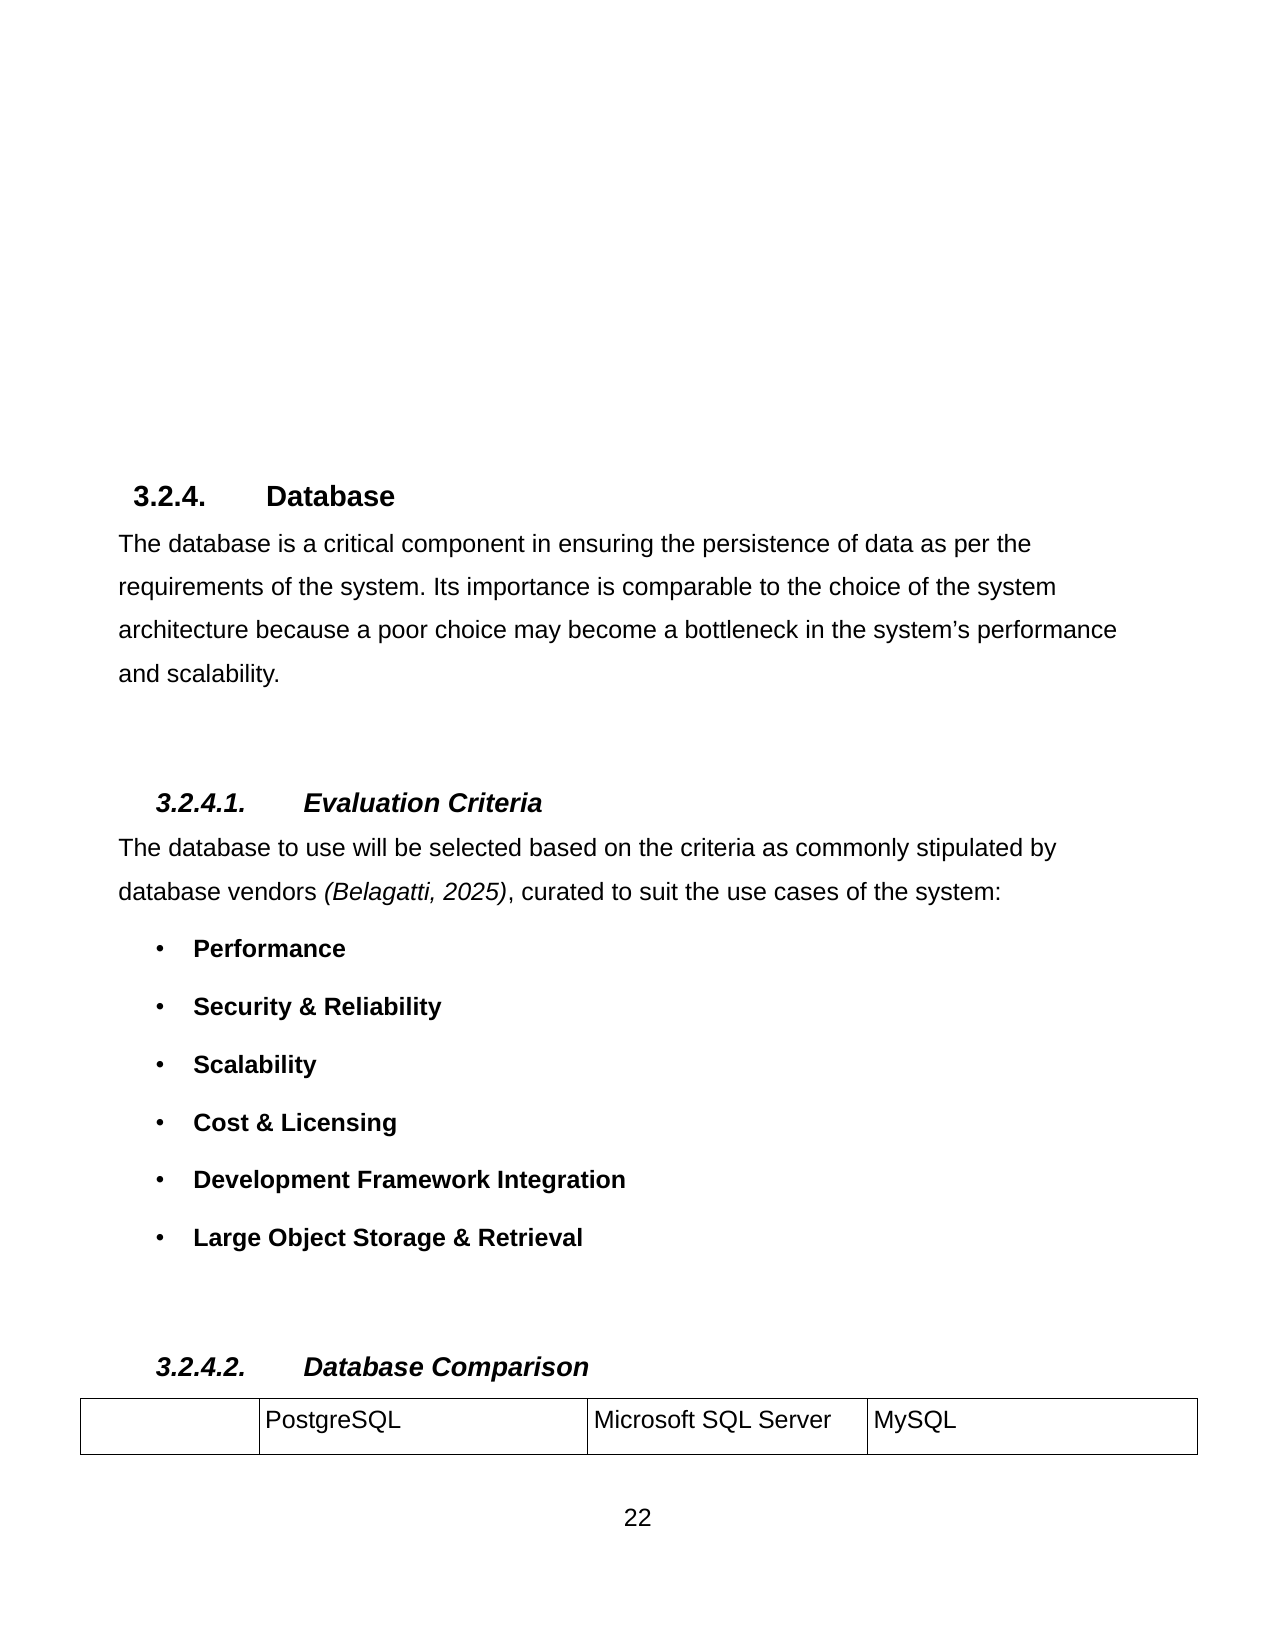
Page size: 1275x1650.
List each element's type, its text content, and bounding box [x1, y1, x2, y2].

list Cost & Licensing [156, 1108, 1157, 1137]
list Performance [156, 934, 1157, 963]
table_header Microsoft SQL Server [588, 1399, 867, 1454]
table_header [81, 1399, 259, 1454]
table_header PostgreSQL [260, 1399, 587, 1454]
list Security & Reliability [156, 992, 1157, 1021]
subtitle Database Comparison [156, 1351, 1157, 1383]
list Large Object Storage & Retrieval [156, 1223, 1157, 1252]
subtitle Evaluation Criteria [156, 787, 1157, 818]
text The database is a critical component in ensuring the persistence of data as per the requirements of the system. Its importance is comparable to the choice of the system architecture because a poor choice may become a bottleneck in the system’s performance and scalability. [118, 529, 1157, 687]
text The database to use will be selected based on the criteria as commonly stipulated by database vendors (Belagatti, 2025), curated to suit the use cases of the system: [118, 833, 1157, 905]
subtitle Database [118, 479, 1157, 512]
table_header MySQL [868, 1399, 1197, 1454]
list Development Framework Integration [156, 1166, 1157, 1194]
list Scalability [156, 1050, 1157, 1079]
